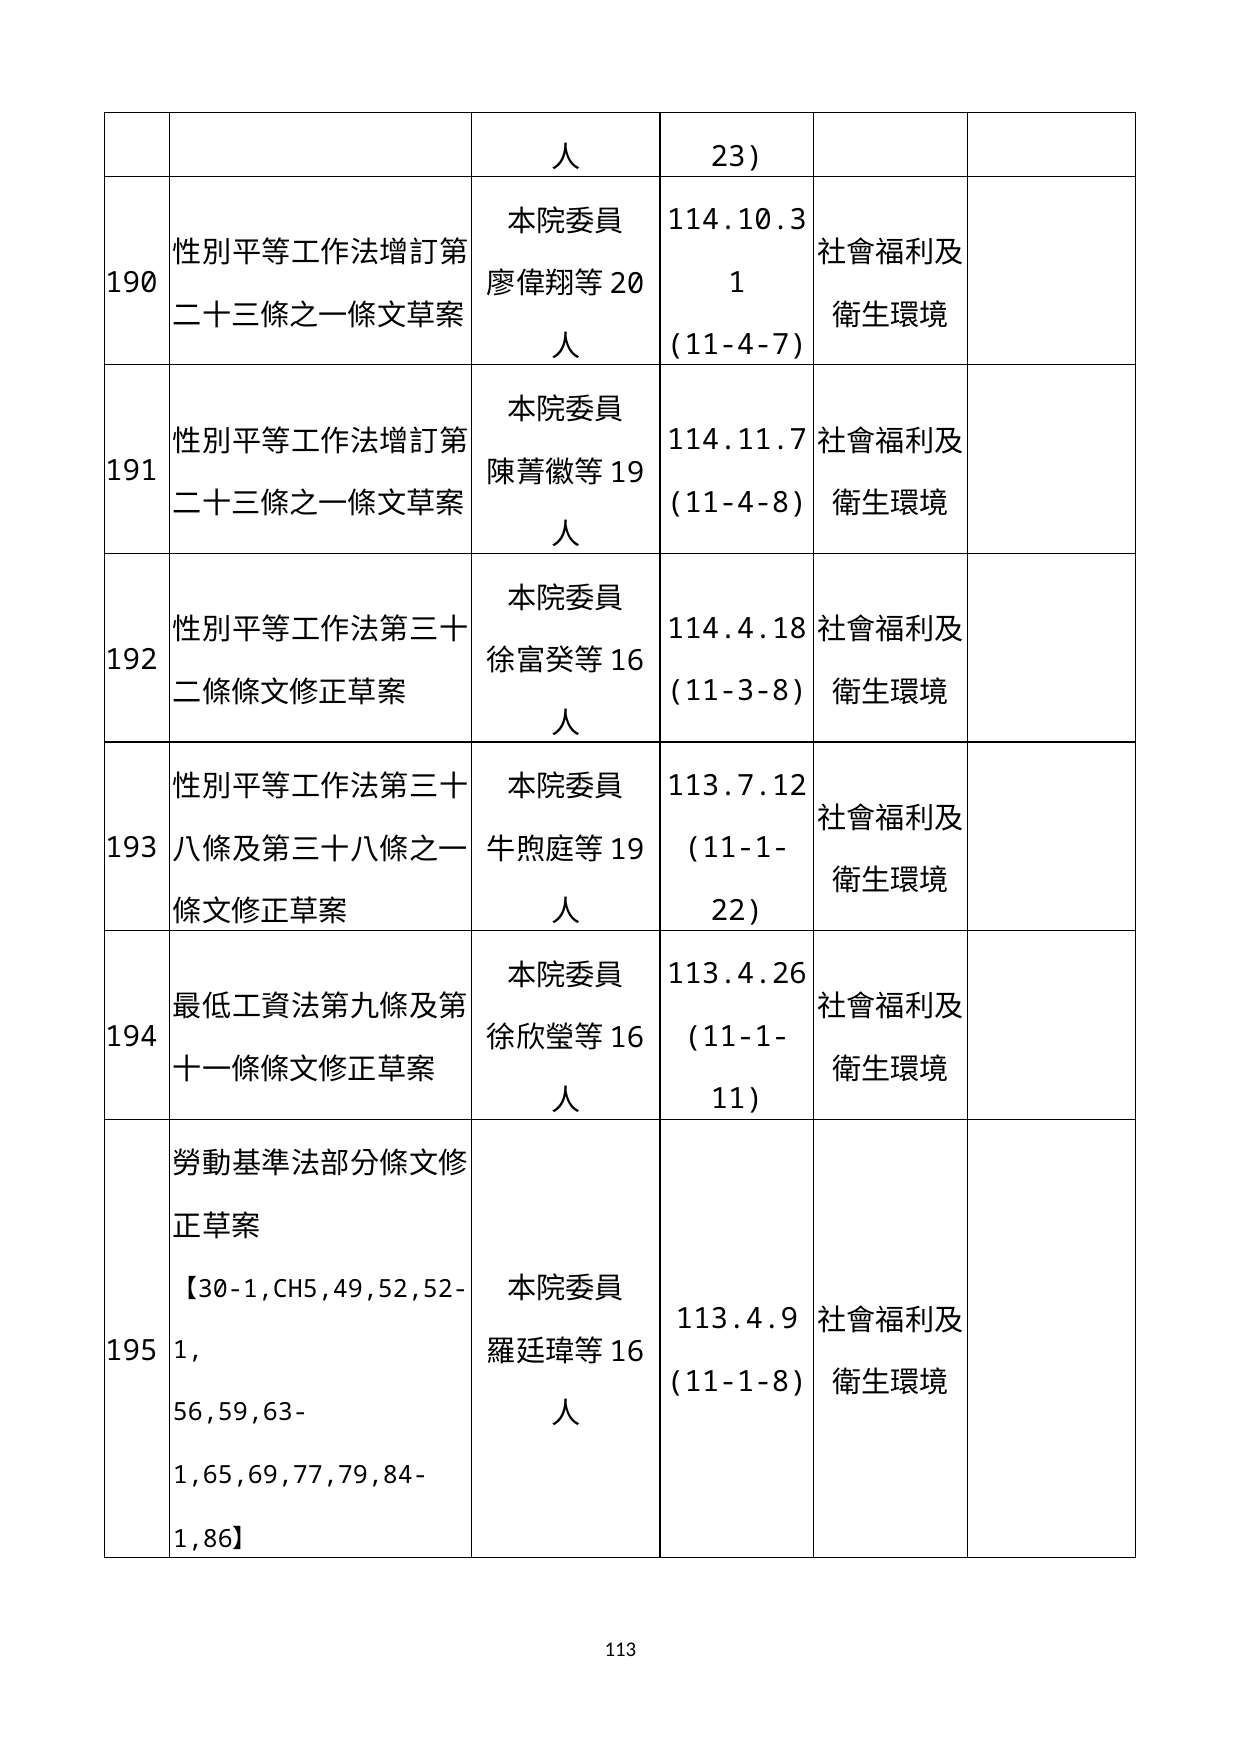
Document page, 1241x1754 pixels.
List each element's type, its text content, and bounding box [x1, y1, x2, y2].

table_cell 114.10.31 (11-4-7) [661, 177, 813, 364]
table_cell [105, 743, 169, 930]
table_cell 本院委員 廖偉翔等20人 [472, 177, 659, 364]
table_cell [968, 931, 1135, 1118]
table_cell 113.4.9 (11-1-8) [661, 1120, 813, 1557]
table_cell 社會福利及衛生環境 [814, 554, 967, 741]
table_cell 性別平等工作法第三十八條及第三十八條之一條文修正草案 [170, 743, 471, 930]
table_cell 本院委員 牛煦庭等19人 [472, 743, 659, 930]
table_cell 勞動基準法部分條文修正草案 【30-1,CH5,49,52,52-1, 56,59,63-1,65,69,77,79,84-1,86】 [170, 1120, 471, 1557]
table_cell 113.4.26 (11-1-11) [661, 931, 813, 1118]
table_cell 性別平等工作法第三十二條條文修正草案 [170, 554, 471, 741]
table_cell [105, 931, 169, 1118]
table_cell 最低工資法第九條及第十一條條文修正草案 [170, 931, 471, 1118]
table_cell 社會福利及衛生環境 [814, 1120, 967, 1557]
table_cell [968, 365, 1135, 553]
table_cell 本院委員 徐欣瑩等16人 [472, 931, 659, 1118]
table_cell 23) [661, 113, 813, 176]
table_cell [105, 113, 169, 176]
table_cell 性別平等工作法增訂第二十三條之一條文草案 [170, 177, 471, 364]
table_cell [968, 113, 1135, 176]
table_cell [814, 113, 967, 176]
table_cell 本院委員 羅廷瑋等16人 [472, 1120, 659, 1557]
table_cell 本院委員 徐富癸等16人 [472, 554, 659, 741]
table_cell [105, 1120, 169, 1557]
table_cell [968, 554, 1135, 741]
table_cell 114.4.18 (11-3-8) [661, 554, 813, 741]
table_cell 社會福利及衛生環境 [814, 365, 967, 553]
table_cell 本院委員 陳菁徽等19人 [472, 365, 659, 553]
table_cell [105, 177, 169, 364]
table_cell 113.7.12 (11-1-22) [661, 743, 813, 930]
table_cell 社會福利及衛生環境 [814, 177, 967, 364]
table_cell 114.11.7 (11-4-8) [661, 365, 813, 553]
table_cell 社會福利及衛生環境 [814, 743, 967, 930]
table_cell 性別平等工作法增訂第二十三條之一條文草案 [170, 365, 471, 553]
table_cell 人 [472, 113, 659, 176]
table_cell [105, 554, 169, 741]
table_cell 社會福利及衛生環境 [814, 931, 967, 1118]
table_cell [968, 743, 1135, 930]
table_cell [170, 113, 471, 176]
table_cell [968, 177, 1135, 364]
table_cell [105, 365, 169, 553]
table_cell [968, 1120, 1135, 1557]
